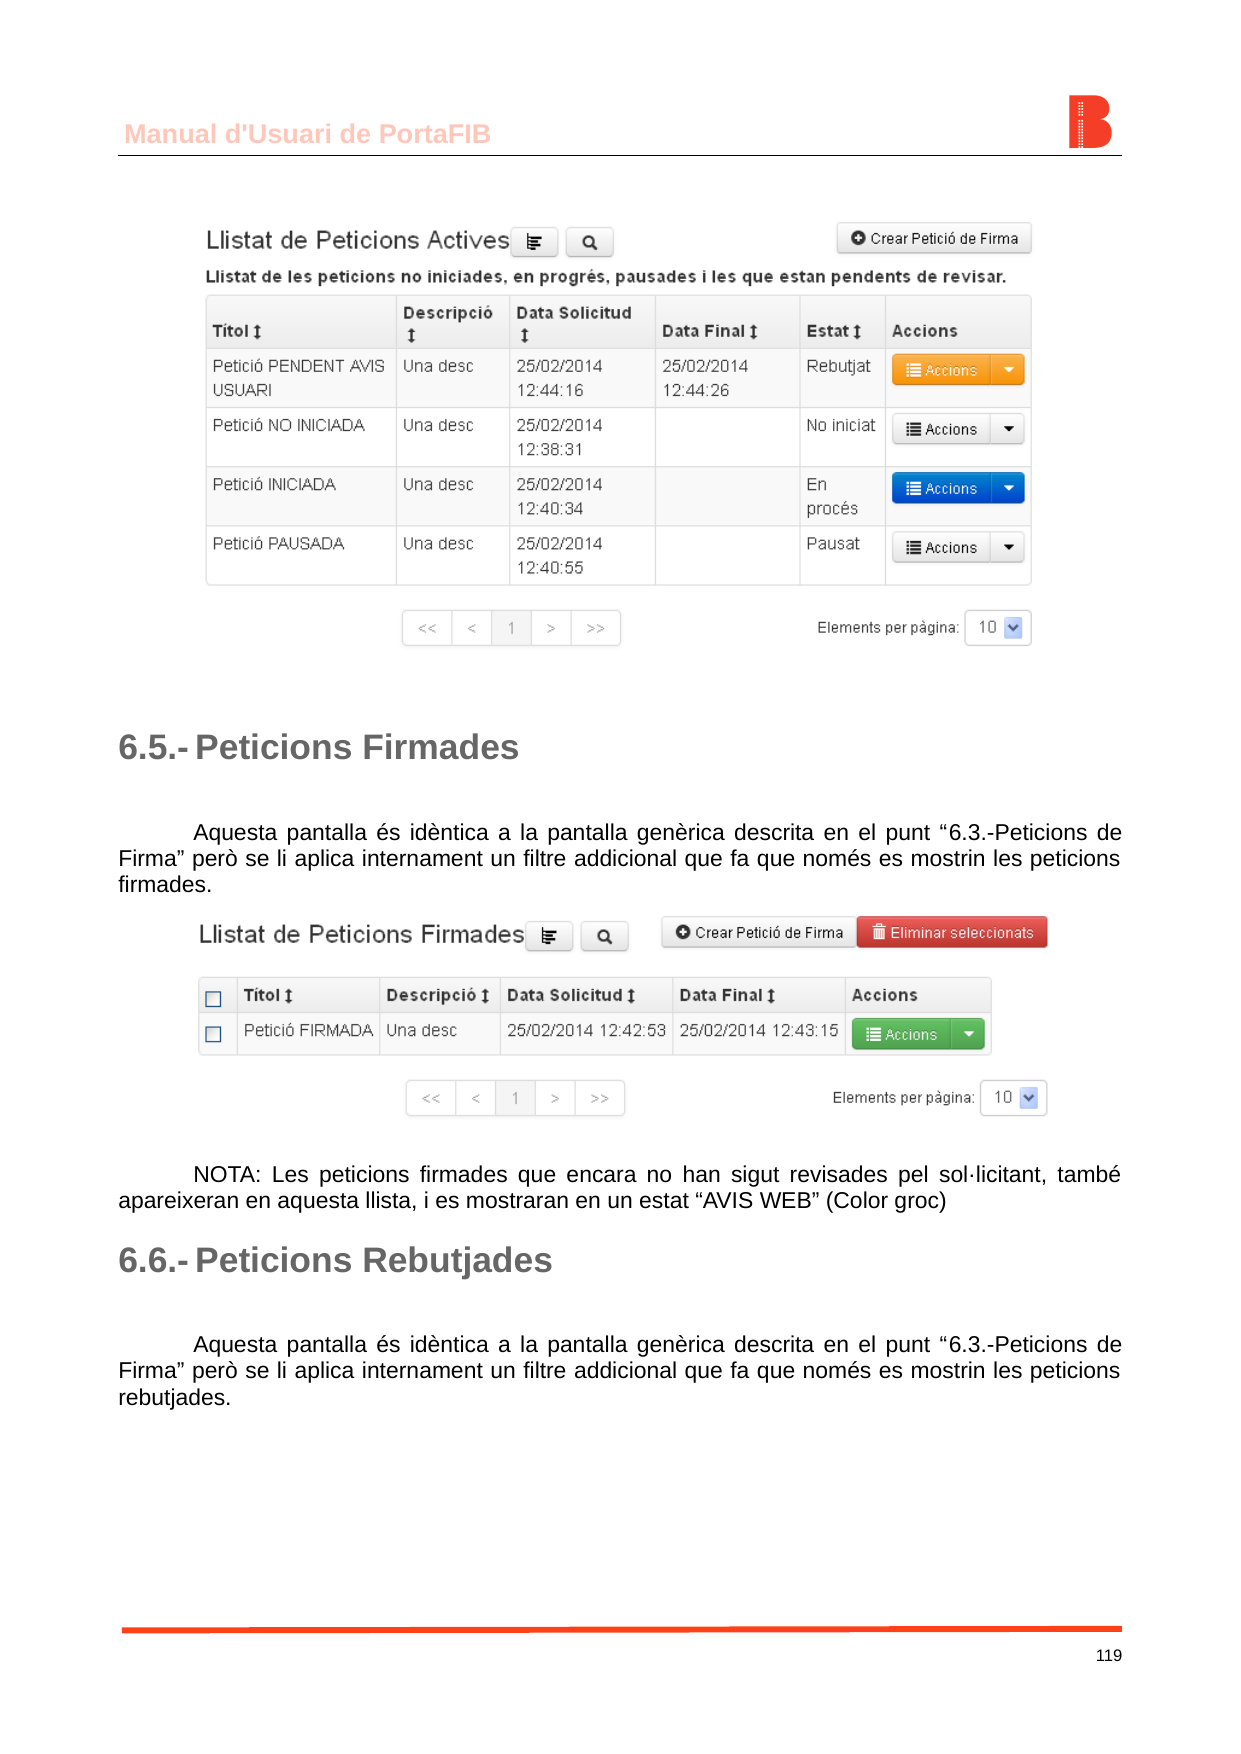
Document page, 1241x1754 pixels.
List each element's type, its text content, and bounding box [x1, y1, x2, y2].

subtitle Peticions Firmades [118, 726, 1122, 767]
picture [196, 215, 1044, 663]
picture [185, 910, 1055, 1149]
picture [1063, 94, 1117, 150]
text NOTA: Les peticions firmades que encara no han sigut revisades pel sol·licitant, també apareixeran en aquesta llista, i es mostraran en un estat “AVIS WEB” (Color groc) [118, 1161, 1122, 1214]
subtitle Peticions Rebutjades [118, 1239, 1122, 1279]
text Aquesta pantalla és idèntica a la pantalla genèrica descrita en el punt “6.3.-Peticions de Firma” però se li aplica internament un filtre addicional que fa que només es mostrin les peticions firmades. [118, 818, 1122, 897]
text Aquesta pantalla és idèntica a la pantalla genèrica descrita en el punt “6.3.-Peticions de Firma” però se li aplica internament un filtre addicional que fa que només es mostrin les peticions rebutjades. [118, 1331, 1122, 1410]
